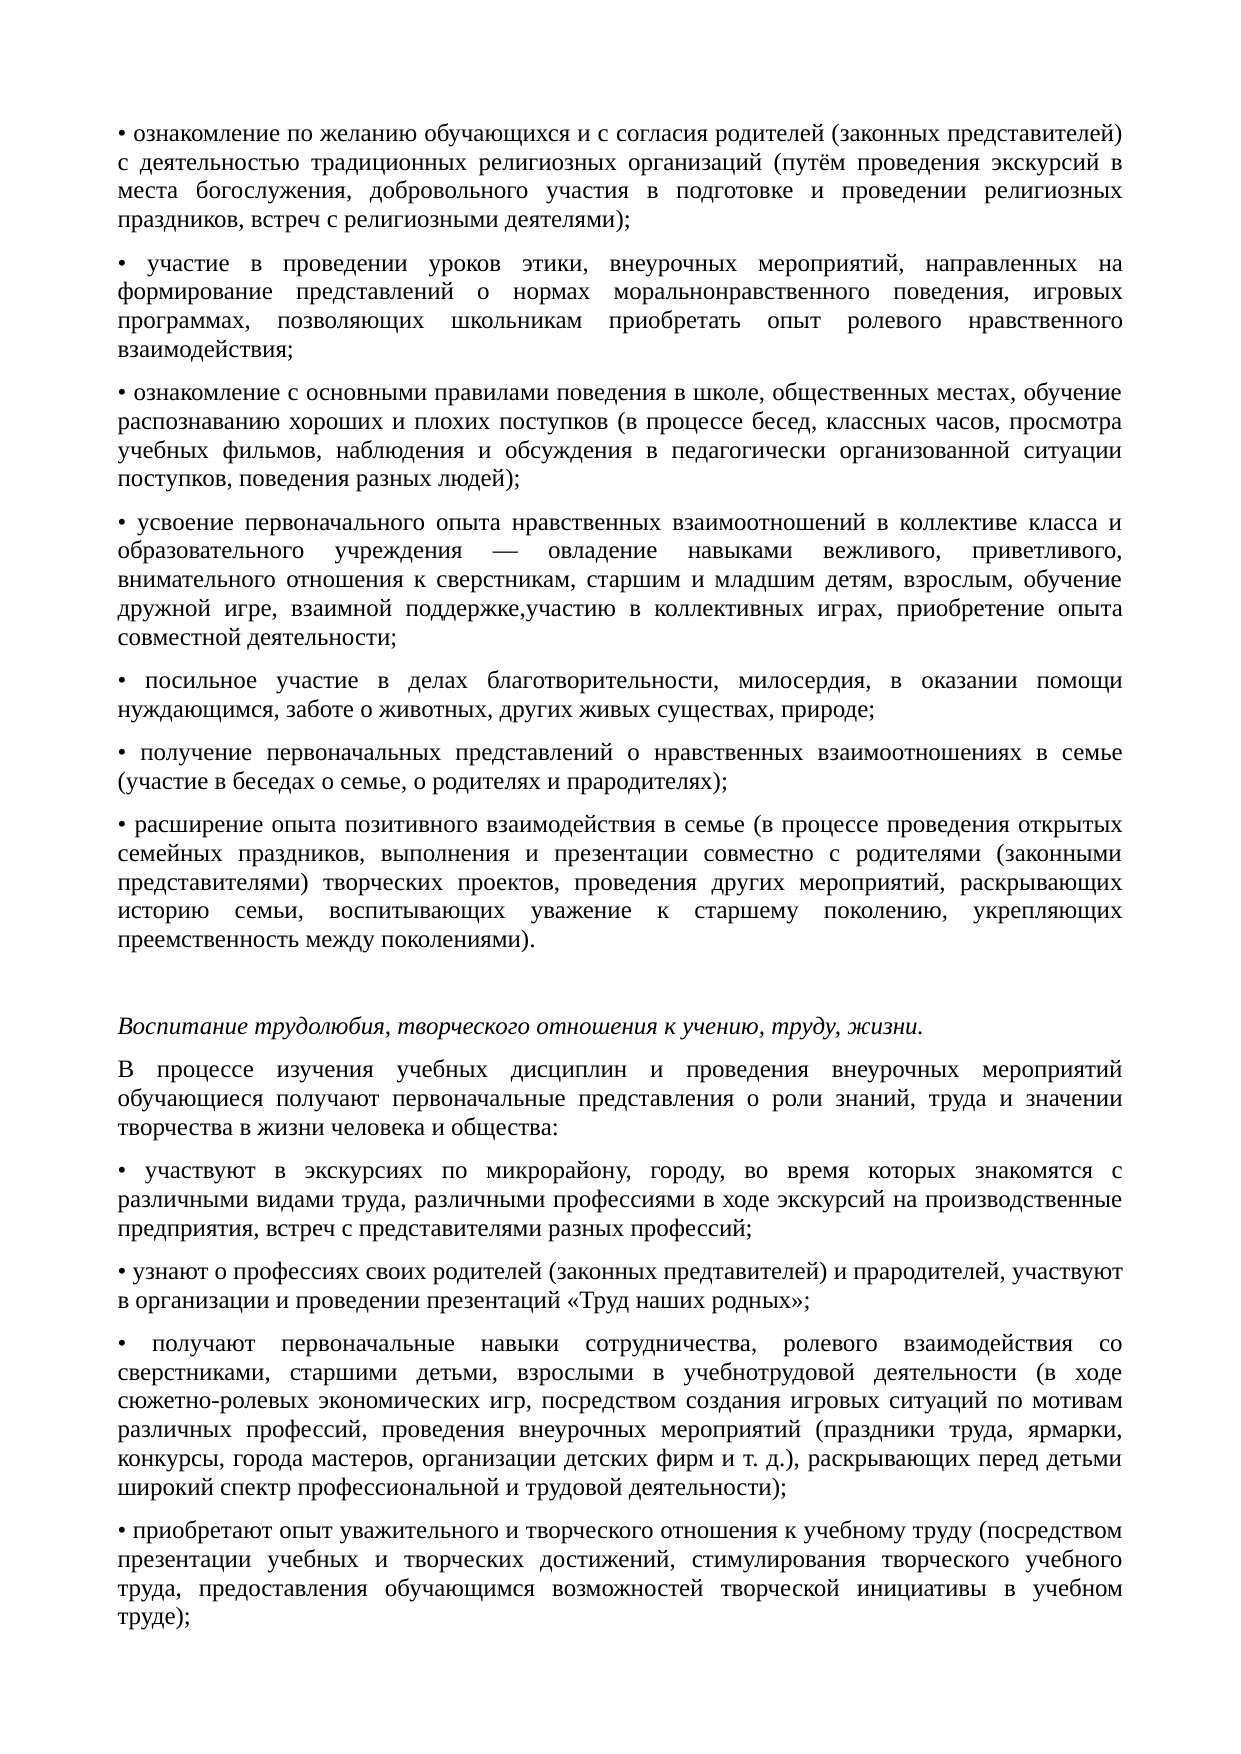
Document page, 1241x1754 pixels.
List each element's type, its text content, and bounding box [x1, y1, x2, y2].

text • приобретают опыт уважительного и творческого отношения к учебному труду (посредством презентации учебных и творческих достижений, стимулирования творческого учебного труда, предоставления обучающимся возможностей творческой инициативы в учебном труде); [117, 1515, 1123, 1630]
text • участие в проведении уроков этики, внеурочных мероприятий, направленных на формирование представлений о нормах моральнонравственного поведения, игровых программах, позволяющих школьникам приобретать опыт ролевого нравственного взаимодействия; [117, 248, 1123, 363]
text • получают первоначальные навыки сотрудничества, ролевого взаимодействия со сверстниками, старшими детьми, взрослыми в учебнотрудовой деятельности (в ходе сюжетно-ролевых экономических игр, посредством создания игровых ситуаций по мотивам различных профессий, проведения внеурочных мероприятий (праздники труда, ярмарки, конкурсы, города мастеров, организации детских фирм и т. д.), раскрывающих перед детьми широкий спектр профессиональной и трудовой деятельности); [117, 1328, 1123, 1501]
text • усвоение первоначального опыта нравственных взаимоотношений в коллективе класса и образовательного учреждения — овладение навыками вежливого, приветливого, внимательного отношения к сверстникам, старшим и младшим детям, взрослым, обучение дружной игре, взаимной поддержке,участию в коллективных играх, приобретение опыта совместной деятельности; [117, 507, 1123, 651]
text • участвуют в экскурсиях по микрорайону, городу, во время которых знакомятся с различными видами труда, различными профессиями в ходе экскурсий на производственные предприятия, встреч с представителями разных профессий; [117, 1155, 1123, 1241]
text • ознакомление по желанию обучающихся и с согласия родителей (законных представителей) с деятельностью традиционных религиозных организаций (путём проведения экскурсий в места богослужения, добровольного участия в подготовке и проведении религиозных праздников, встреч с религиозными деятелями); [117, 118, 1123, 233]
text • получение первоначальных представлений о нравственных взаимоотношениях в семье (участие в беседах о семье, о родителях и прародителях); [117, 737, 1123, 795]
text • посильное участие в делах благотворительности, милосердия, в оказании помощи нуждающимся, заботе о животных, других живых существах, природе; [117, 665, 1123, 723]
text В процессе изучения учебных дисциплин и проведения внеурочных мероприятий обучающиеся получают первоначальные представления о роли знаний, труда и значении творчества в жизни человека и общества: [117, 1054, 1123, 1141]
text • ознакомление с основными правилами поведения в школе, общественных местах, обучение распознаванию хороших и плохих поступков (в процессе бесед, классных часов, просмотра учебных фильмов, наблюдения и обсуждения в педагогически организованной ситуации поступков, поведения разных людей); [117, 377, 1123, 492]
text • расширение опыта позитивного взаимодействия в семье (в процессе проведения открытых семейных праздников, выполнения и презентации совместно с родителями (законными представителями) творческих проектов, проведения других мероприятий, раскрывающих историю семьи, воспитывающих уважение к старшему поколению, укрепляющих преемственность между поколениями). [117, 809, 1123, 953]
text • узнают о профессиях своих родителей (законных предтавителей) и прародителей, участвуют в организации и проведении презентаций «Труд наших родных»; [117, 1256, 1123, 1313]
text Воспитание трудолюбия, творческого отношения к учению, труду, жизни. [117, 1011, 1123, 1040]
